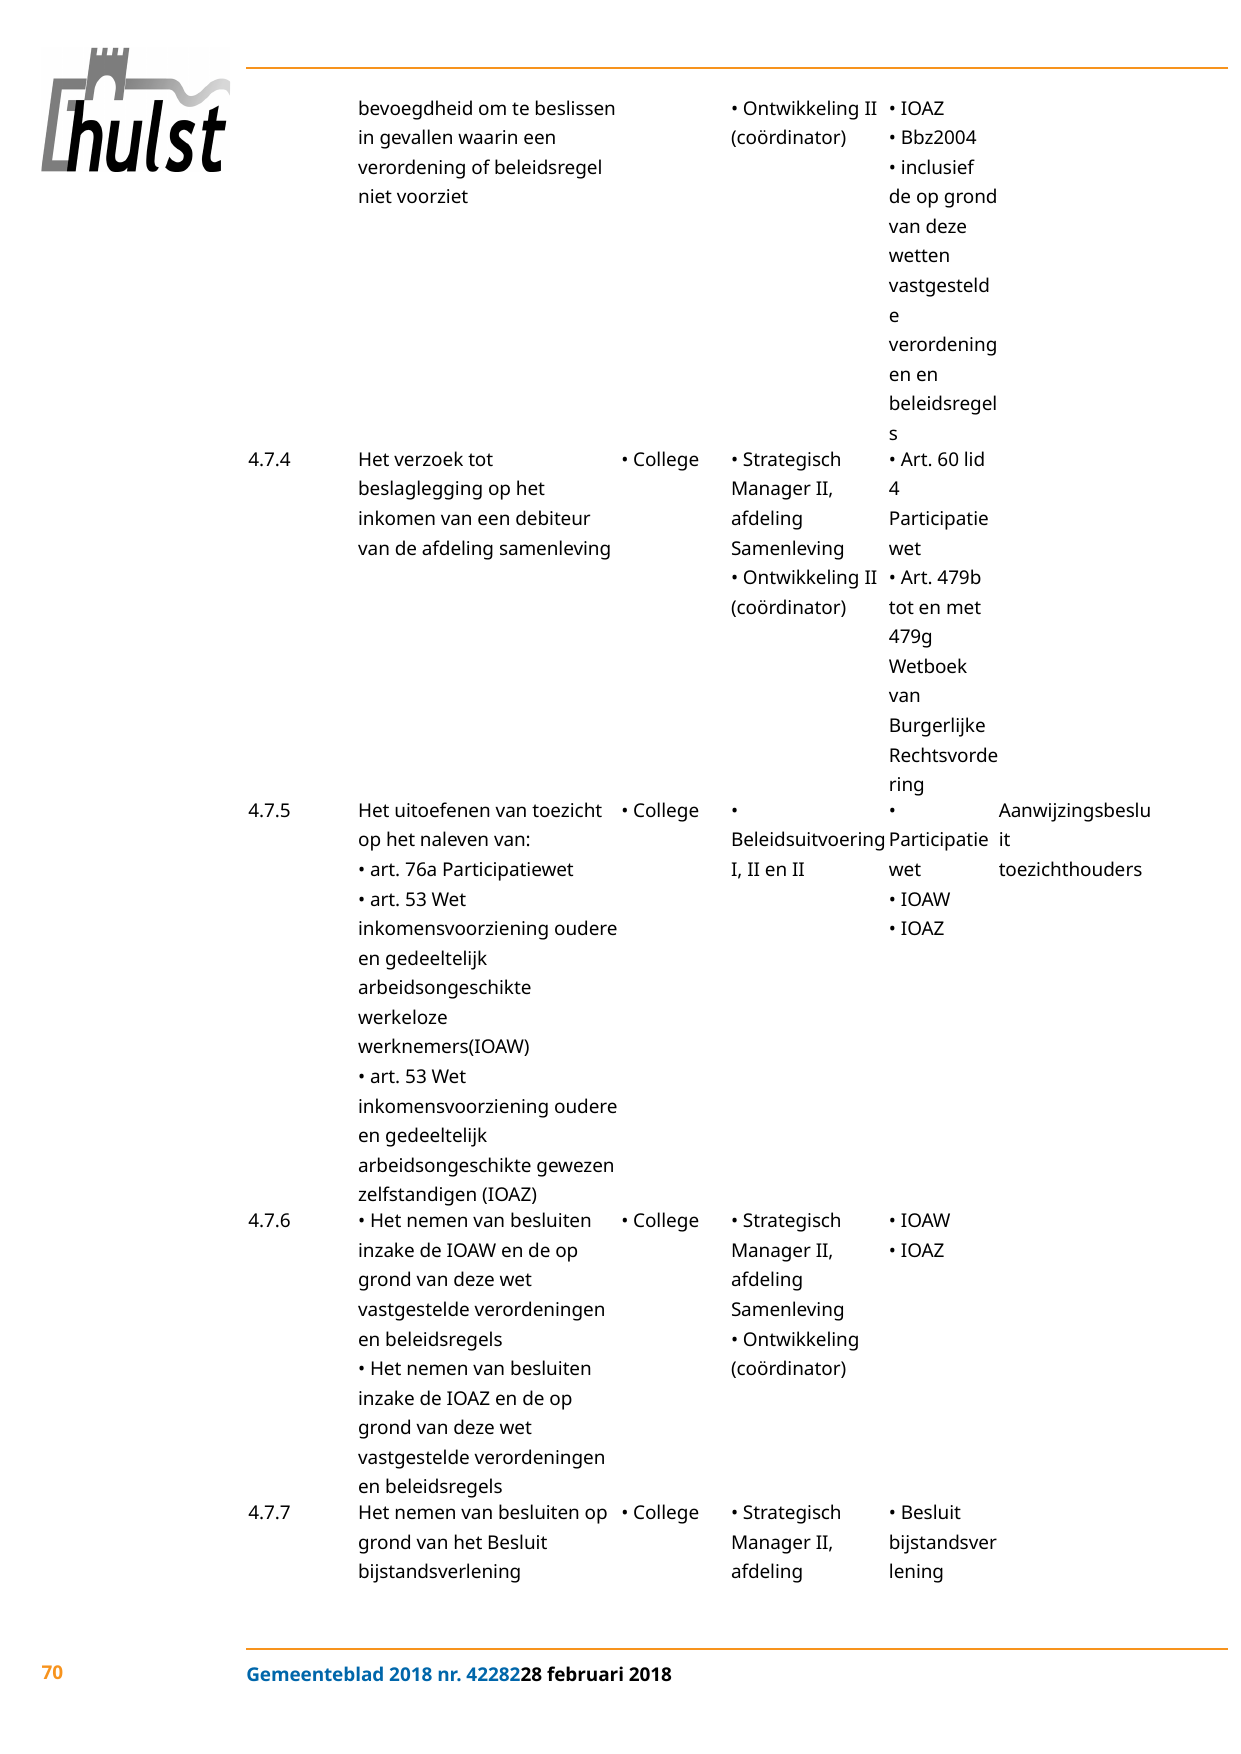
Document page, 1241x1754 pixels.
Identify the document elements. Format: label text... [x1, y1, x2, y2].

table_cell • Strategisch Manager II, afdeling Samenleving • Ontwikkeling (coördinator) [731, 1208, 889, 1499]
table_cell • Ontwikkeling II (coördinator) [731, 95, 889, 446]
table_cell 4.7.5 [248, 797, 358, 1207]
table_cell [999, 446, 1152, 797]
table_cell 4.7.4 [248, 446, 358, 797]
table_cell • Art. 60 lid 4 Participatiewet • Art. 479b tot en met 479g Wetboek van Burgerlijke Rechtsvordering [889, 446, 998, 797]
table_cell • Strategisch Manager II, afdeling [731, 1499, 889, 1584]
table_cell [999, 1499, 1152, 1584]
table_cell • IOAZ • Bbz2004 • inclusief de op grond van deze wetten vastgestelde verordeningen en beleidsregels [889, 95, 998, 446]
table_cell Het uitoefenen van toezicht op het naleven van: • art. 76a Participatiewet • art. 53 Wet inkomensvoorziening oudere en gedeeltelijk arbeidsongeschikte werkeloze werknemers(IOAW) • art. 53 Wet inkomensvoorziening oudere en gedeeltelijk arbeidsongeschikte gewezen zelfstandigen (IOAZ) [358, 797, 621, 1207]
table_cell • Besluit bijstandsverlening [889, 1499, 998, 1584]
table_cell • College [621, 1208, 731, 1499]
table_cell [248, 95, 358, 446]
picture [41, 47, 231, 172]
table_cell • IOAW • IOAZ [889, 1208, 998, 1499]
table_cell • College [621, 797, 731, 1207]
table_cell • Strategisch Manager II, afdeling Samenleving • Ontwikkeling II (coördinator) [731, 446, 889, 797]
table_cell • College [621, 1499, 731, 1584]
table_cell 4.7.6 [248, 1208, 358, 1499]
table_cell bevoegdheid om te beslissen in gevallen waarin een verordening of beleidsregel niet voorziet [358, 95, 621, 446]
table_cell • Beleidsuitvoering I, II en II [731, 797, 889, 1207]
table_cell [621, 95, 731, 446]
table_cell Aanwijzingsbesluit toezichthouders [999, 797, 1152, 1207]
table_cell 4.7.7 [248, 1499, 358, 1584]
table_cell • Het nemen van besluiten inzake de IOAW en de op grond van deze wet vastgestelde verordeningen en beleidsregels • Het nemen van besluiten inzake de IOAZ en de op grond van deze wet vastgestelde verordeningen en beleidsregels [358, 1208, 621, 1499]
table_cell [999, 95, 1152, 446]
table_cell [999, 1208, 1152, 1499]
table_cell Het verzoek tot beslaglegging op het inkomen van een debiteur van de afdeling samenleving [358, 446, 621, 797]
table_cell • Participatiewet • IOAW • IOAZ [889, 797, 998, 1207]
table_cell Het nemen van besluiten op grond van het Besluit bijstandsverlening [358, 1499, 621, 1584]
table_cell • College [621, 446, 731, 797]
